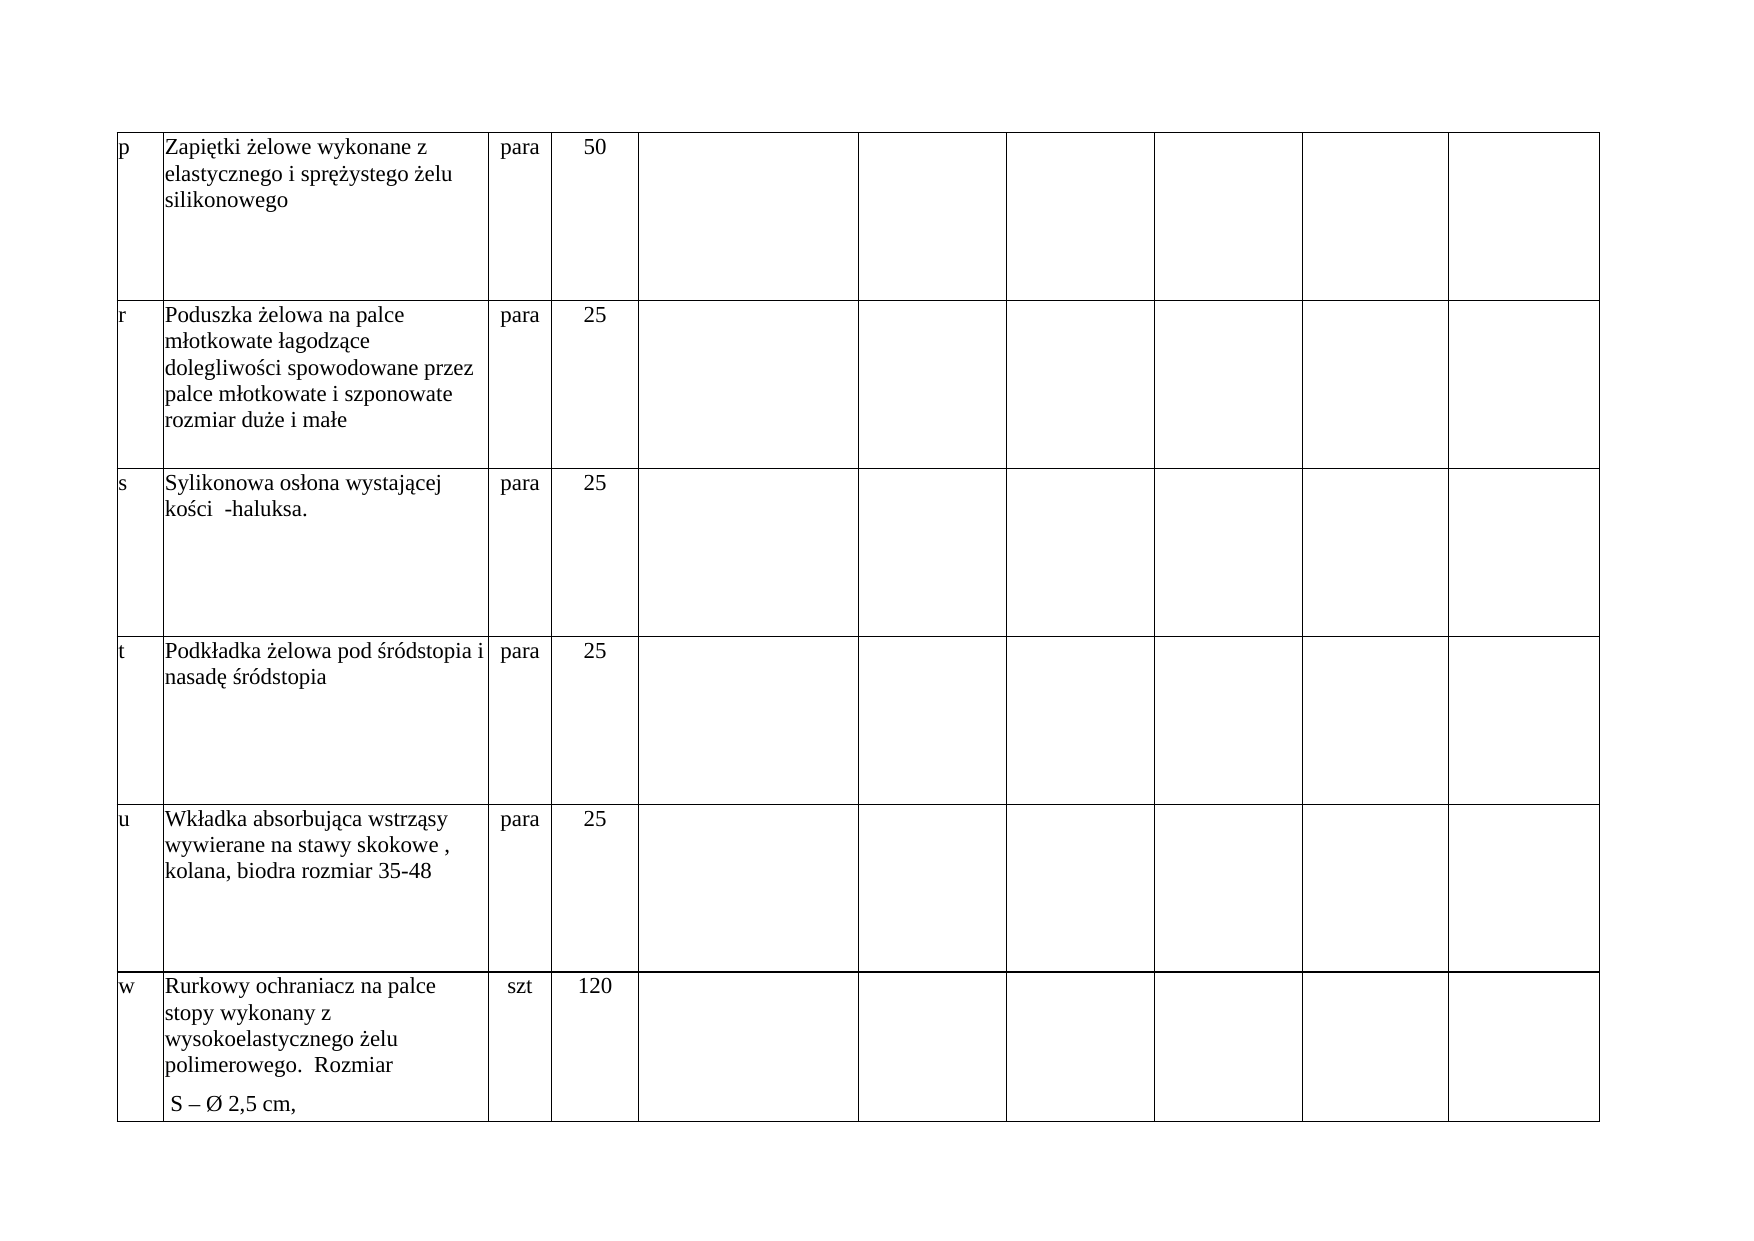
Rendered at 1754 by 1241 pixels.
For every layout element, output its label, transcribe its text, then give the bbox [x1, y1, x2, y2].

table_cell [1155, 301, 1302, 468]
table_cell [1449, 469, 1599, 636]
table_cell [1007, 973, 1154, 1121]
table_cell [1155, 805, 1302, 971]
table_cell [1007, 133, 1154, 300]
table_cell [1303, 973, 1448, 1121]
table_cell Podkładka żelowa pod śródstopia i nasadę śródstopia [164, 637, 488, 803]
table_cell [1007, 301, 1154, 468]
table_cell [1303, 469, 1448, 636]
table_cell [859, 469, 1006, 636]
table_cell [639, 469, 858, 636]
table_cell 25 [552, 805, 638, 971]
table_cell [1155, 637, 1302, 803]
table_cell [639, 973, 858, 1121]
table_cell t [118, 637, 163, 803]
table_cell [1449, 973, 1599, 1121]
table_cell Wkładka absorbująca wstrząsy wywierane na stawy skokowe , kolana, biodra rozmiar 35-48 [164, 805, 488, 971]
table_cell para [489, 469, 551, 636]
table_cell p [118, 133, 163, 300]
table_cell szt [489, 973, 551, 1121]
table_cell [1303, 637, 1448, 803]
table_cell 25 [552, 301, 638, 468]
table_cell 25 [552, 469, 638, 636]
table_cell s [118, 469, 163, 636]
table_cell [1007, 637, 1154, 803]
table_cell [1155, 133, 1302, 300]
table_cell [1449, 637, 1599, 803]
table_cell [1449, 301, 1599, 468]
table_cell para [489, 805, 551, 971]
table_cell [639, 133, 858, 300]
table_cell r [118, 301, 163, 468]
table_cell [1303, 805, 1448, 971]
table_cell [1007, 805, 1154, 971]
table_cell [859, 973, 1006, 1121]
table_cell [1303, 133, 1448, 300]
table_cell [859, 637, 1006, 803]
table_cell [1303, 301, 1448, 468]
table_cell [639, 637, 858, 803]
table_cell [1449, 133, 1599, 300]
table_cell 50 [552, 133, 638, 300]
table_cell [859, 301, 1006, 468]
table_cell [639, 301, 858, 468]
table_cell para [489, 301, 551, 468]
table_cell u [118, 805, 163, 971]
table_cell [859, 133, 1006, 300]
table_cell 120 [552, 973, 638, 1121]
table_cell Poduszka żelowa na palce młotkowate łagodzące dolegliwości spowodowane przez palce młotkowate i szponowate rozmiar duże i małe [164, 301, 488, 468]
table_cell Sylikonowa osłona wystającej kości -haluksa. [164, 469, 488, 636]
table_cell Rurkowy ochraniacz na palce stopy wykonany z wysokoelastycznego żelu polimerowego. Rozmiar S – Ø 2,5 cm, [164, 973, 488, 1121]
table_cell [1449, 805, 1599, 971]
table_cell [639, 805, 858, 971]
table_cell Zapiętki żelowe wykonane z elastycznego i sprężystego żelu silikonowego [164, 133, 488, 300]
table_cell w [118, 973, 163, 1121]
table_cell [1007, 469, 1154, 636]
table_cell para [489, 133, 551, 300]
table_cell [1155, 973, 1302, 1121]
table_cell para [489, 637, 551, 803]
table_cell [859, 805, 1006, 971]
table_cell 25 [552, 637, 638, 803]
table_cell [1155, 469, 1302, 636]
